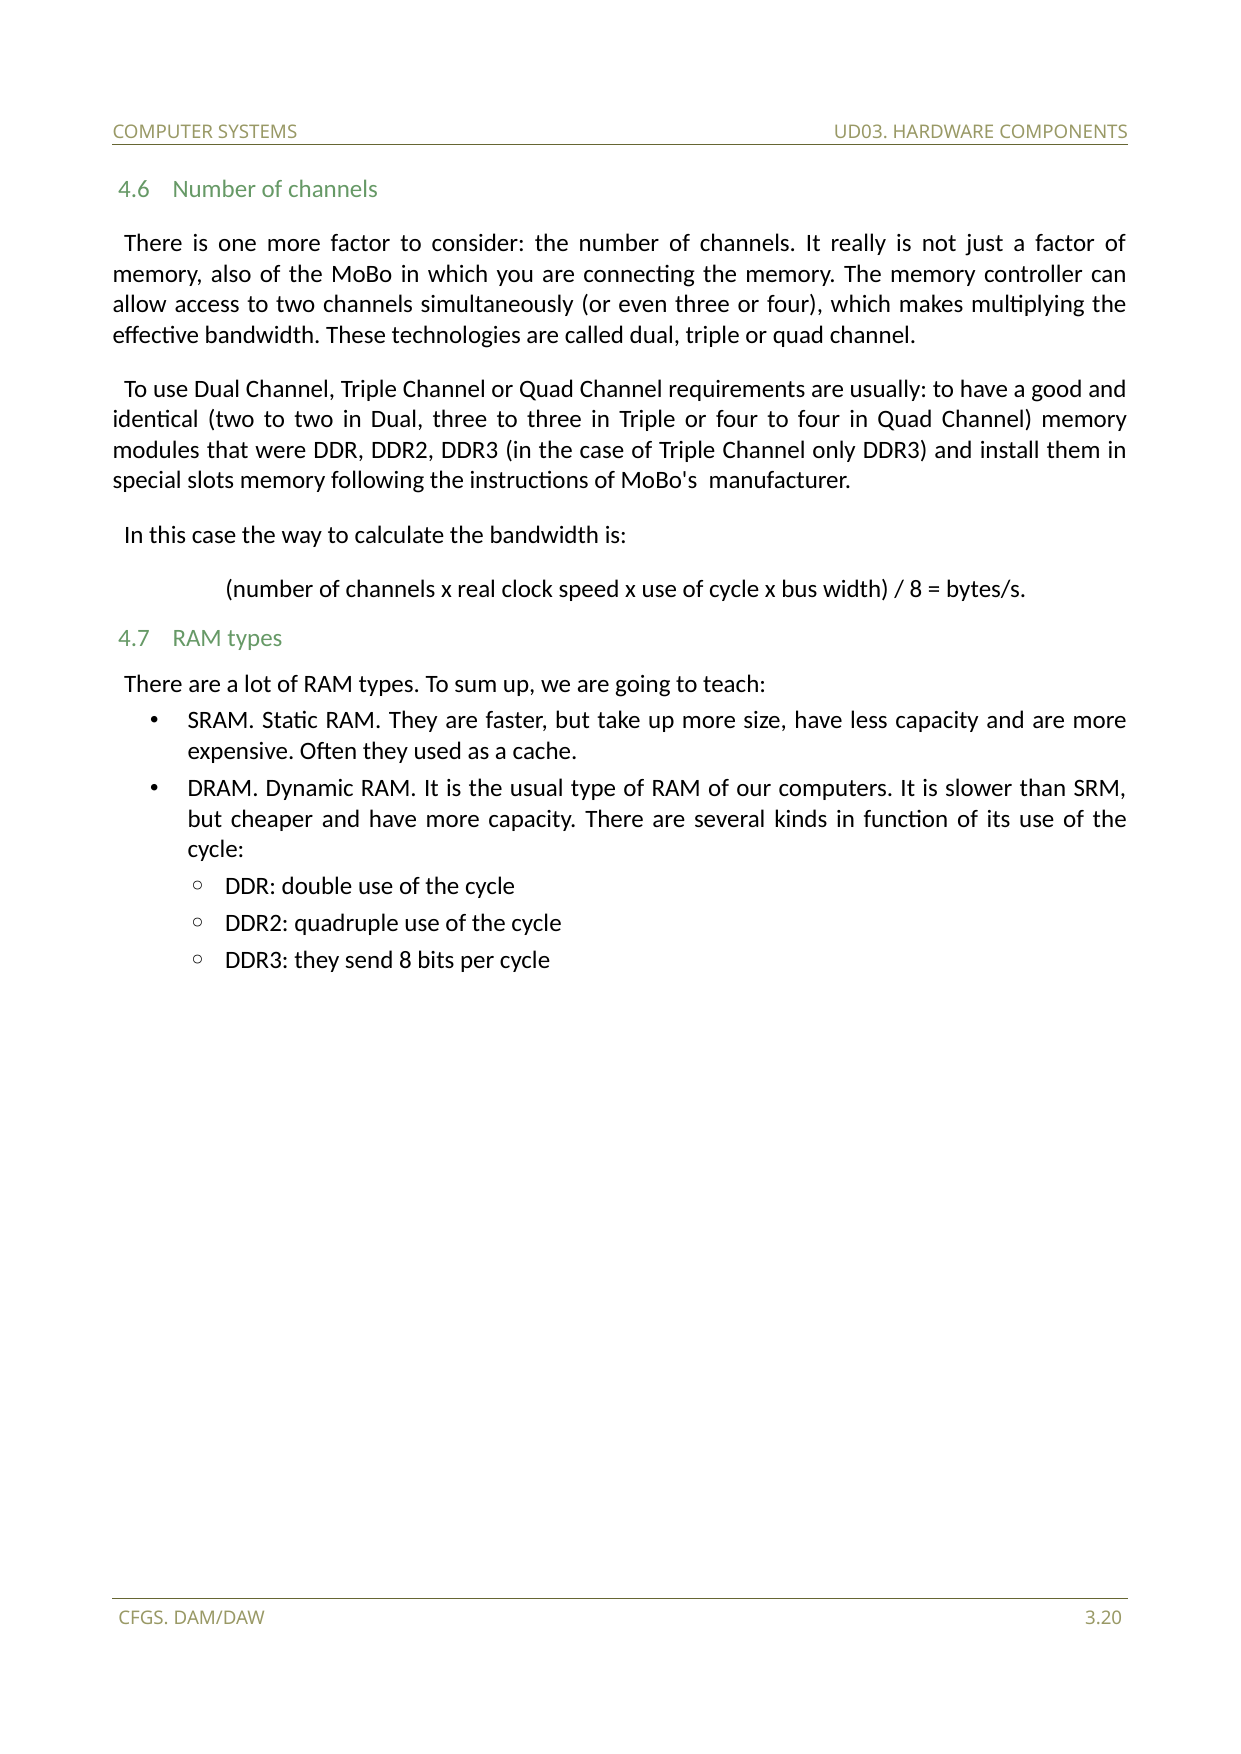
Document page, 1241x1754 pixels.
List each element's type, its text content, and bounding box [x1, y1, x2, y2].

list DRAM. Dynamic RAM. It is the usual type of RAM of our computers. It is slower than SRM, but cheaper and have more capacity. There are several kinds in function of its use of the cycle: [150, 772, 1128, 864]
subtitle Number of channels [112, 173, 1128, 204]
text (number of channels x real clock speed x use of cycle x bus width) / 8 = bytes/s. [112, 573, 1128, 603]
list DDR: double use of the cycle [187, 870, 1128, 901]
list DDR2: quadruple use of the cycle [187, 907, 1128, 938]
list DDR3: they send 8 bits per cycle [187, 944, 1128, 975]
text There is one more factor to consider: the number of channels. It really is not just a factor of memory, also of the MoBo in which you are connecting the memory. The memory controller can allow access to two channels simultaneously (or even three or four), which makes multiplying the effective bandwidth. These technologies are called dual, triple or quad channel. [112, 227, 1128, 349]
text In this case the way to calculate the bandwidth is: [112, 519, 1128, 549]
text There are a lot of RAM types. To sum up, we are going to teach: [112, 668, 1128, 698]
list SRAM. Static RAM. They are faster, but take up more size, have less capacity and are more expensive. Often they used as a cache. [150, 705, 1128, 766]
text To use Dual Channel, Triple Channel or Quad Channel requirements are usually: to have a good and identical (two to two in Dual, three to three in Triple or four to four in Quad Channel) memory modules that were DDR, DDR2, DDR3 (in the case of Triple Channel only DDR3) and install them in special slots memory following the instructions of MoBo's manufacturer. [112, 373, 1128, 495]
subtitle RAM types [112, 622, 1128, 653]
